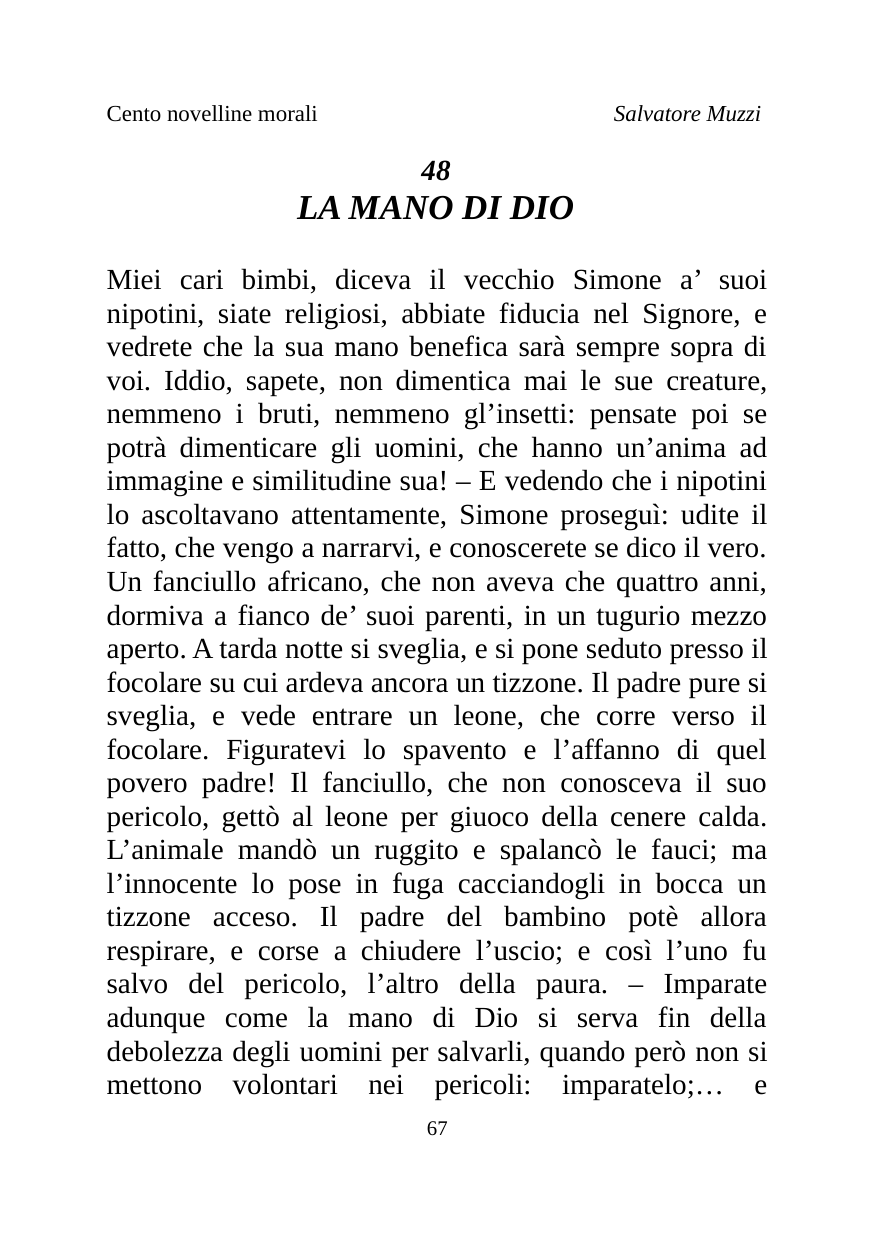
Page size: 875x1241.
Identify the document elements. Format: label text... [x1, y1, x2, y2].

text Miei cari bimbi, diceva il vecchio Simone a’ suoi nipotini, siate religiosi, abbiate fiducia nel Signore, e vedrete che la sua mano benefica sarà sempre sopra di voi. Iddio, sapete, non dimentica mai le sue creature, nemmeno i bruti, nemmeno gl’insetti: pensate poi se potrà dimenticare gli uomini, che hanno un’anima ad immagine e similitudine sua! – E vedendo che i nipotini lo ascoltavano attentamente, Simone proseguì: udite il fatto, che vengo a narrarvi, e conoscerete se dico il vero. Un fanciullo africano, che non aveva che quattro anni, dormiva a fianco de’ suoi parenti, in un tugurio mezzo aperto. A tarda notte si sveglia, e si pone seduto presso il focolare su cui ardeva ancora un tizzone. Il padre pure si sveglia, e vede entrare un leone, che corre verso il focolare. Figuratevi lo spavento e l’affanno di quel povero padre! Il fanciullo, che non conosceva il suo pericolo, gettò al leone per giuoco della cenere calda. L’animale mandò un ruggito e spalancò le fauci; ma l’innocente lo pose in fuga cacciandogli in bocca un tizzone acceso. Il padre del bambino potè allora respirare, e corse a chiudere l’uscio; e così l’uno fu salvo del pericolo, l’altro della paura. – Imparate adunque come la mano di Dio si serva fin della debolezza degli uomini per salvarli, quando però non si mettono volontari nei pericoli: imparatelo;… e [106, 262, 768, 1101]
subtitle 48 LA MANO DI DIO [106, 153, 768, 227]
